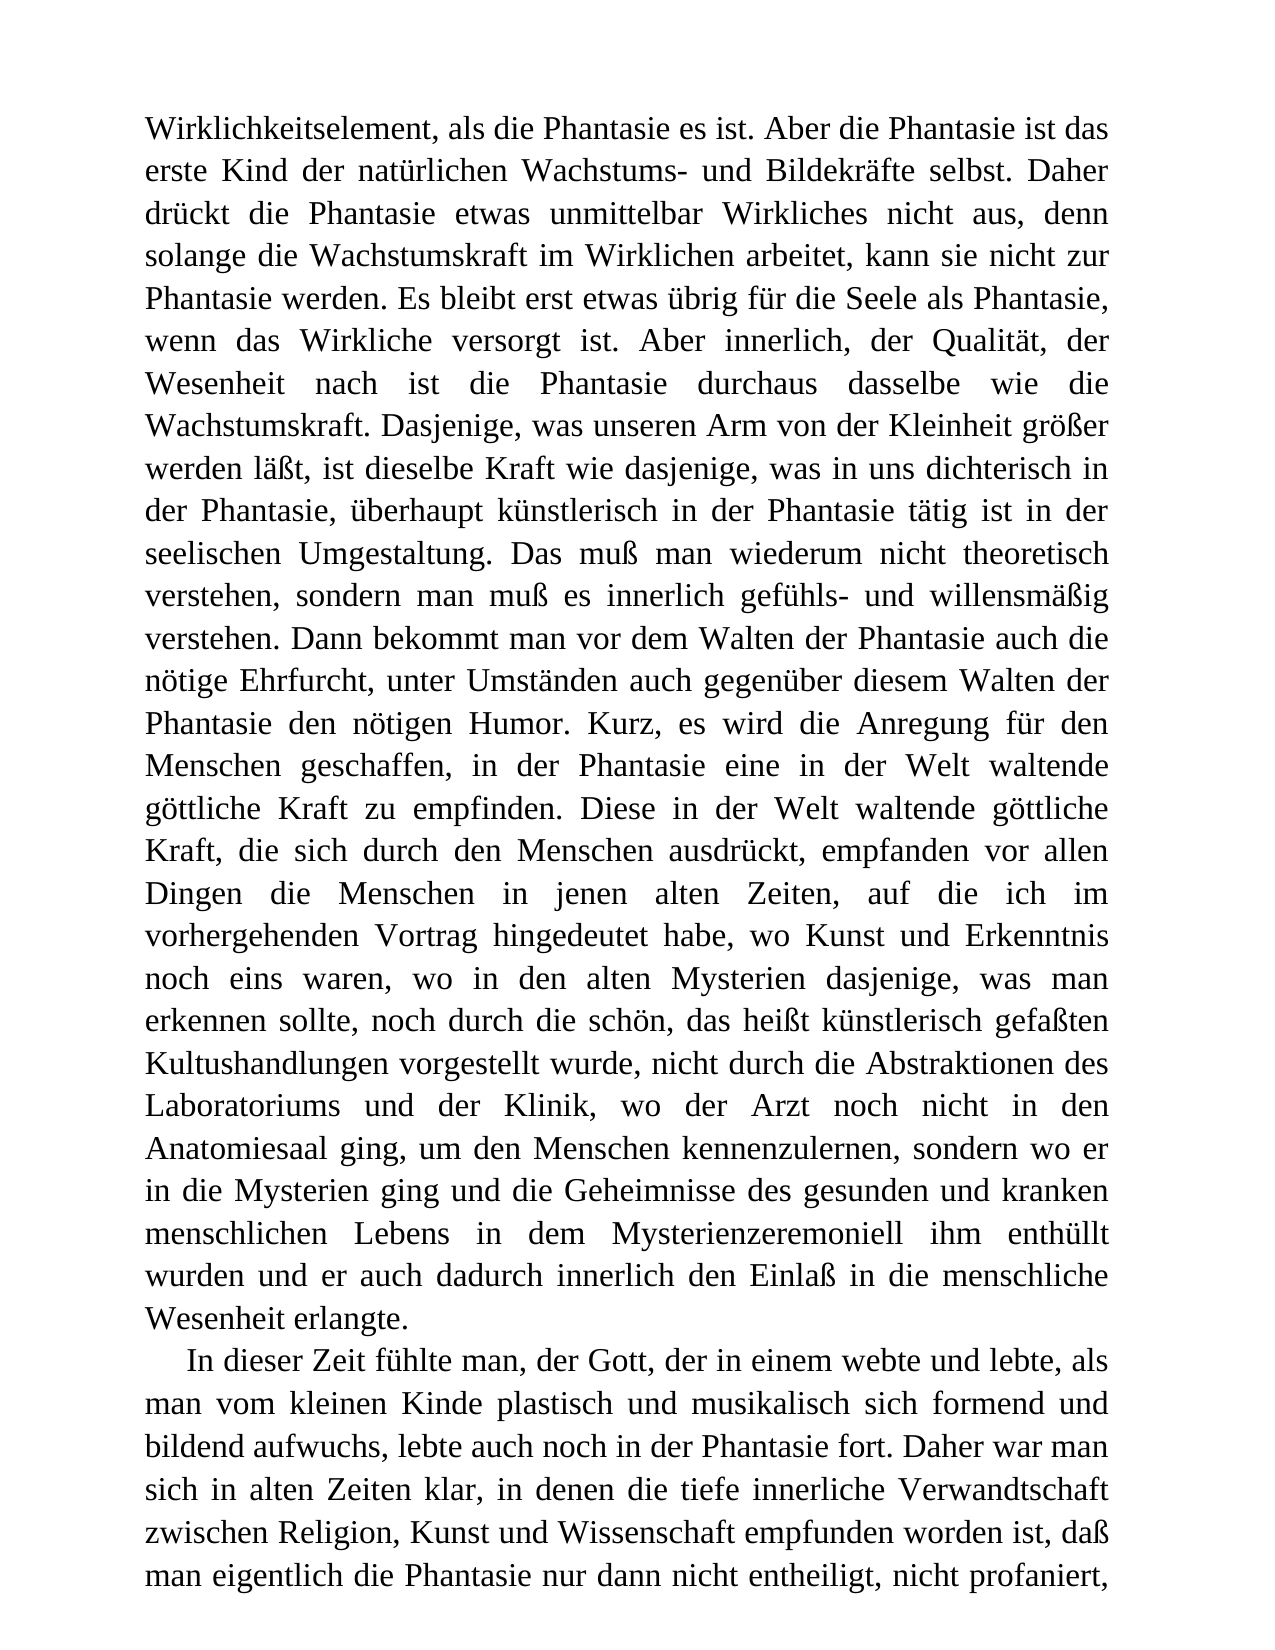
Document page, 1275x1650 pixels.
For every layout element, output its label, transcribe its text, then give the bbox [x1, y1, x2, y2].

text In dieser Zeit fühlte man, der Gott, der in einem webte und lebte, als man vom kleinen Kinde plastisch und musikalisch sich formend und bildend aufwuchs, lebte auch noch in der Phantasie fort. Daher war man sich in alten Zeiten klar, in denen die tiefe innerliche Verwandtschaft zwischen Religion, Kunst und Wissenschaft empfunden worden ist, daß man eigentlich die Phantasie nur dann nicht entheiligt, nicht profaniert, [144, 1341, 1110, 1593]
text Wirklichkeitselement, als die Phantasie es ist. Aber die Phantasie ist das erste Kind der natürlichen Wachstums- und Bildekräfte selbst. Daher drückt die Phantasie etwas unmittelbar Wirkliches nicht aus, denn solange die Wachstumskraft im Wirklichen arbeitet, kann sie nicht zur Phantasie werden. Es bleibt erst etwas übrig für die Seele als Phantasie, wenn das Wirkliche versorgt ist. Aber innerlich, der Qualität, der Wesenheit nach ist die Phantasie durchaus dasselbe wie die Wachstumskraft. Dasjenige, was unseren Arm von der Kleinheit größer werden läßt, ist dieselbe Kraft wie dasjenige, was in uns dichterisch in der Phantasie, überhaupt künstlerisch in der Phantasie tätig ist in der seelischen Umgestaltung. Das muß man wiederum nicht theoretisch verstehen, sondern man muß es innerlich gefühls- und willensmäßig verstehen. Dann bekommt man vor dem Walten der Phantasie auch die nötige Ehrfurcht, unter Umständen auch gegenüber diesem Walten der Phantasie den nötigen Humor. Kurz, es wird die Anregung für den Menschen geschaffen, in der Phantasie eine in der Welt waltende göttliche Kraft zu empfinden. Diese in der Welt waltende göttliche Kraft, die sich durch den Menschen ausdrückt, empfanden vor allen Dingen die Menschen in jenen alten Zeiten, auf die ich im vorhergehenden Vortrag hingedeutet habe, wo Kunst und Erkenntnis noch eins waren, wo in den alten Mysterien dasjenige, was man erkennen sollte, noch durch die schön, das heißt künstlerisch gefaßten Kultushandlungen vorgestellt wurde, nicht durch die Abstraktionen des Laboratoriums und der Klinik, wo der Arzt noch nicht in den Anatomiesaal ging, um den Menschen kennenzulernen, sondern wo er in die Mysterien ging und die Geheimnisse des gesunden und kranken menschlichen Lebens in dem Mysterienzeremoniell ihm enthüllt wurden und er auch dadurch innerlich den Einlaß in die menschliche Wesenheit erlangte. [144, 108, 1110, 1336]
